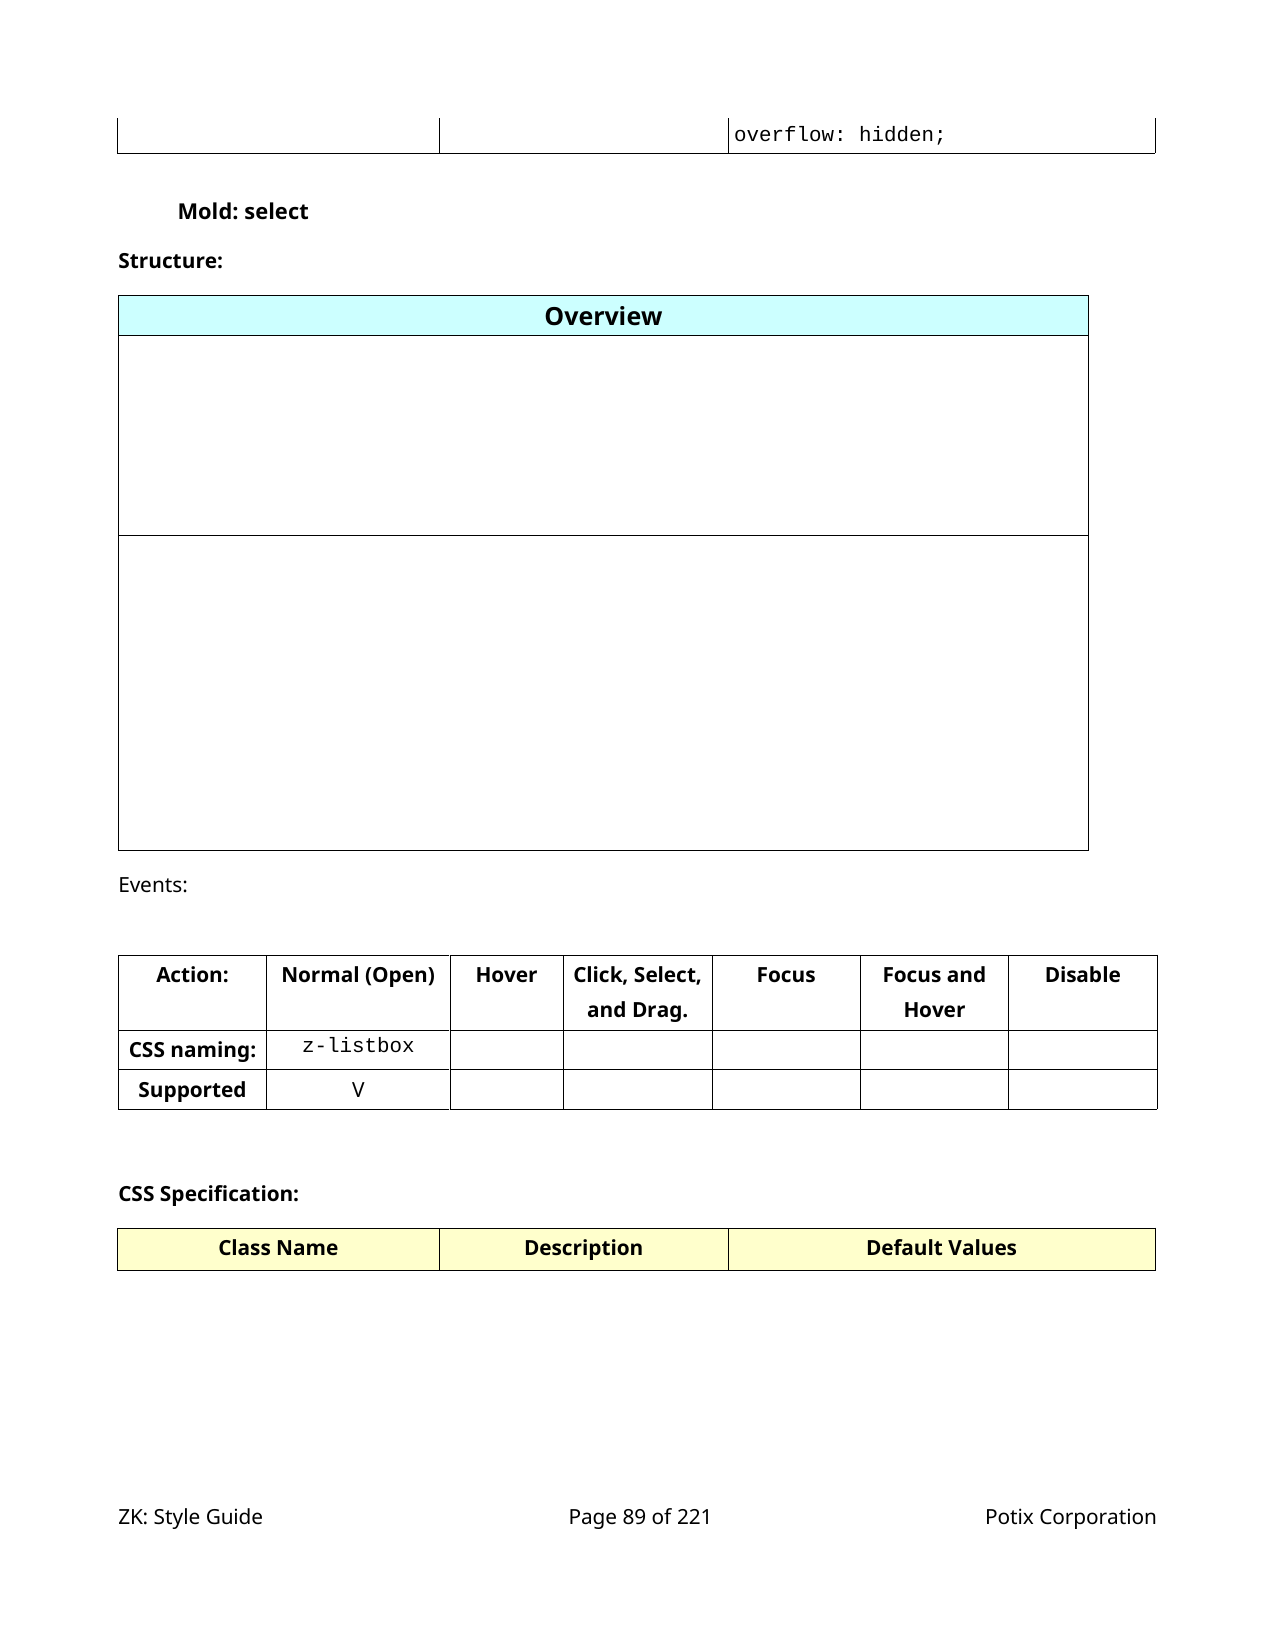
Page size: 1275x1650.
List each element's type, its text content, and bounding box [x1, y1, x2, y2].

table_cell [451, 1031, 563, 1069]
table_cell [1009, 1070, 1157, 1109]
table_cell [119, 336, 1088, 535]
table_cell [118, 118, 439, 153]
table_header Focus [713, 956, 860, 1030]
text Structure: [118, 246, 1157, 274]
table_cell [564, 1031, 712, 1069]
subtitle Mold: select [177, 196, 1157, 226]
table_header Click, Select, and Drag. [564, 956, 712, 1030]
table_cell overflow: hidden; [729, 118, 1155, 153]
table_cell [713, 1070, 860, 1109]
table_cell z-listbox [267, 1031, 449, 1069]
table_cell [564, 1070, 712, 1109]
table_header Normal (Open) [267, 956, 449, 1030]
table_header Default Values [729, 1229, 1155, 1270]
table_header Focus and Hover [861, 956, 1008, 1030]
table_cell [1009, 1031, 1157, 1069]
table_cell [440, 118, 728, 153]
table_header Hover [451, 956, 563, 1030]
table_header Description [440, 1229, 728, 1270]
table_cell [451, 1070, 563, 1109]
table_cell [713, 1031, 860, 1069]
table_cell Supported [119, 1070, 266, 1109]
table_header Overview [119, 296, 1088, 335]
table_cell CSS naming: [119, 1031, 266, 1069]
table_header Class Name [118, 1229, 439, 1270]
text Events: [118, 871, 1157, 934]
text CSS Specification: [118, 1179, 1157, 1207]
table_cell [119, 536, 1088, 850]
table_header Disable [1009, 956, 1157, 1030]
table_cell [861, 1031, 1008, 1069]
table_header Action: [119, 956, 266, 1030]
table_cell V [267, 1070, 449, 1109]
table_cell [861, 1070, 1008, 1109]
